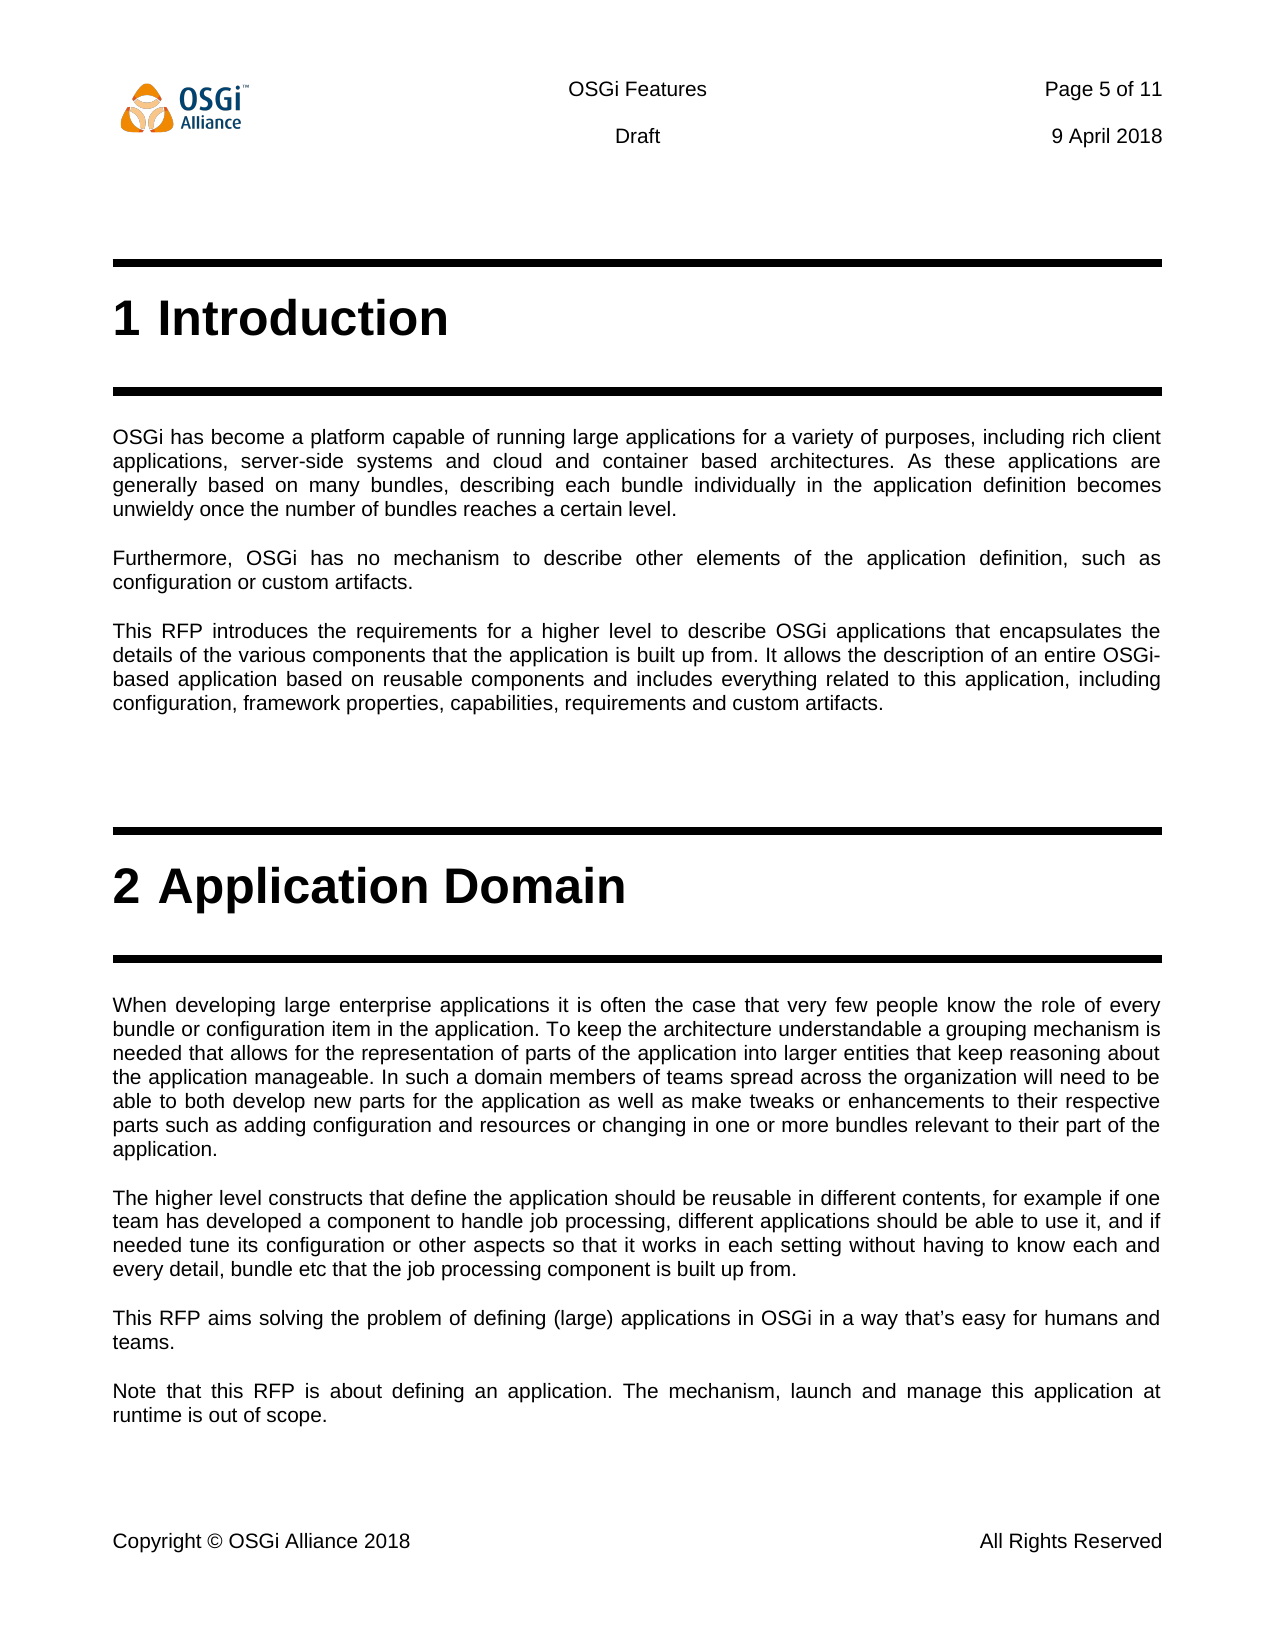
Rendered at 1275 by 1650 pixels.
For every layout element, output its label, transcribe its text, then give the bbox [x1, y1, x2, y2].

text When developing large enterprise applications it is often the case that very few people know the role of every bundle or configuration item in the application. To keep the architecture understandable a grouping mechanism is needed that allows for the representation of parts of the application into larger entities that keep reasoning about the application manageable. In such a domain members of teams spread across the organization will need to be able to both develop new parts for the application as well as make tweaks or enhancements to their respective parts such as adding configuration and resources or changing in one or more bundles relevant to their part of the application. [112, 993, 1162, 1160]
subtitle Introduction [112, 260, 1162, 396]
text Note that this RFP is about defining an application. The mechanism, launch and manage this application at runtime is out of scope. [112, 1379, 1162, 1427]
picture [113, 76, 257, 140]
text This RFP introduces the requirements for a higher level to describe OSGi applications that encapsulates the details of the various components that the application is built up from. It allows the description of an entire OSGi-based application based on reusable components and includes everything related to this application, including configuration, framework properties, capabilities, requirements and custom artifacts. [112, 618, 1162, 714]
text OSGi has become a platform capable of running large applications for a variety of purposes, including rich client applications, server-side systems and cloud and container based architectures. As these applications are generally based on many bundles, describing each bundle individually in the application definition becomes unwieldy once the number of bundles reaches a certain level. [112, 425, 1162, 521]
text The higher level constructs that define the application should be reusable in different contents, for example if one team has developed a component to handle job processing, different applications should be able to use it, and if needed tune its configuration or other aspects so that it works in each setting without having to know each and every detail, bundle etc that the job processing component is built up from. [112, 1185, 1162, 1281]
text This RFP aims solving the problem of defining (large) applications in OSGi in a way that’s easy for humans and teams. [112, 1306, 1162, 1354]
subtitle Application Domain [112, 828, 1162, 963]
text Furthermore, OSGi has no mechanism to describe other elements of the application definition, such as configuration or custom artifacts. [112, 546, 1162, 593]
